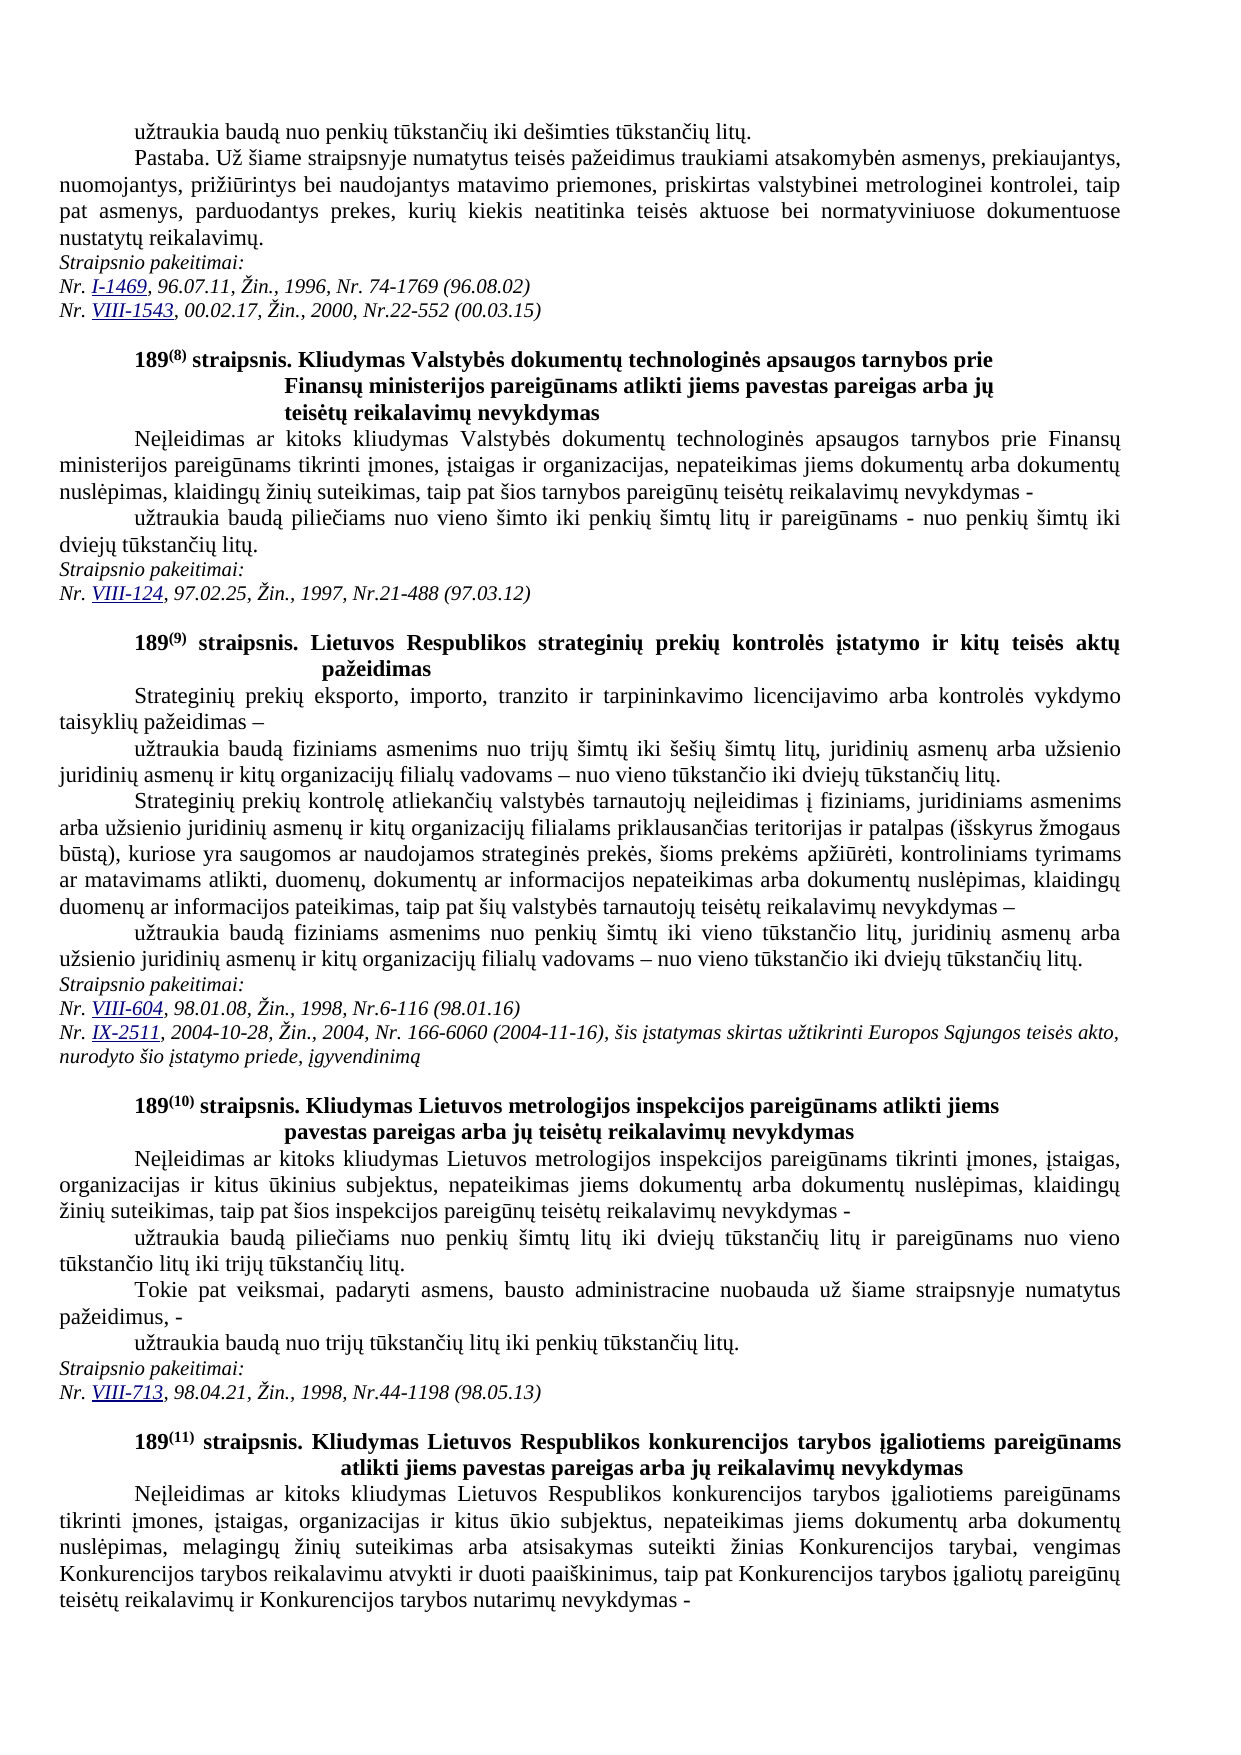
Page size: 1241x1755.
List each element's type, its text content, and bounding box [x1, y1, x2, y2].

text Straipsnio pakeitimai: [59, 557, 1122, 581]
text Neįleidimas ar kitoks kliudymas Valstybės dokumentų technologinės apsaugos tarnybos prie Finansų ministerijos pareigūnams tikrinti įmones, įstaigas ir organizacijas, nepateikimas jiems dokumentų arba dokumentų nuslėpimas, klaidingų žinių suteikimas, taip pat šios tarnybos pareigūnų teisėtų reikalavimų nevykdymas - [59, 425, 1122, 504]
text užtraukia baudą piliečiams nuo vieno šimto iki penkių šimtų litų ir pareigūnams - nuo penkių šimtų iki dviejų tūkstančių litų. [59, 504, 1122, 557]
text Nr. IX-2511, 2004-10-28, Žin., 2004, Nr. 166-6060 (2004-11-16), šis įstatymas skirtas užtikrinti Europos Sąjungos teisės akto, nurodyto šio įstatymo priede, įgyvendinimą [59, 1020, 1122, 1068]
text 189(10) straipsnis. Kliudymas Lietuvos metrologijos inspekcijos pareigūnams atlikti jiems [59, 1092, 1122, 1118]
text Tokie pat veiksmai, padaryti asmens, bausto administracine nuobauda už šiame straipsnyje numatytus pažeidimus, - [59, 1277, 1122, 1329]
text užtraukia baudą nuo trijų tūkstančių litų iki penkių tūkstančių litų. [59, 1329, 1122, 1356]
text Nr. VIII-713, 98.04.21, Žin., 1998, Nr.44-1198 (98.05.13) [59, 1380, 1122, 1404]
text 189(8) straipsnis. Kliudymas Valstybės dokumentų technologinės apsaugos tarnybos prie [59, 346, 1122, 372]
text Strateginių prekių eksporto, importo, tranzito ir tarpininkavimo licencijavimo arba kontrolės vykdymo taisyklių pažeidimas – [59, 682, 1122, 734]
text pavestas pareigas arba jų teisėtų reikalavimų nevykdymas [209, 1118, 1122, 1145]
text Neįleidimas ar kitoks kliudymas Lietuvos Respublikos konkurencijos tarybos įgaliotiems pareigūnams tikrinti įmones, įstaigas, organizacijas ir kitus ūkio subjektus, nepateikimas jiems dokumentų arba dokumentų nuslėpimas, melagingų žinių suteikimas arba atsisakymas suteikti žinias Konkurencijos tarybai, vengimas Konkurencijos tarybos reikalavimu atvykti ir duoti paaiškinimus, taip pat Konkurencijos tarybos įgaliotų pareigūnų teisėtų reikalavimų ir Konkurencijos tarybos nutarimų nevykdymas - [59, 1481, 1122, 1612]
text užtraukia baudą fiziniams asmenims nuo trijų šimtų iki šešių šimtų litų, juridinių asmenų arba užsienio juridinių asmenų ir kitų organizacijų filialų vadovams – nuo vieno tūkstančio iki dviejų tūkstančių litų. [59, 734, 1122, 787]
text Nr. VIII-604, 98.01.08, Žin., 1998, Nr.6-116 (98.01.16) [59, 996, 1122, 1020]
text 189(11) straipsnis. Kliudymas Lietuvos Respublikos konkurencijos tarybos įgaliotiems pareigūnams atlikti jiems pavestas pareigas arba jų reikalavimų nevykdymas [134, 1428, 1122, 1481]
text užtraukia baudą piliečiams nuo penkių šimtų litų iki dviejų tūkstančių litų ir pareigūnams nuo vieno tūkstančio litų iki trijų tūkstančių litų. [59, 1224, 1122, 1277]
text Strateginių prekių kontrolę atliekančių valstybės tarnautojų neįleidimas į fiziniams, juridiniams asmenims arba užsienio juridinių asmenų ir kitų organizacijų filialams priklausančias teritorijas ir patalpas (išskyrus žmogaus būstą), kuriose yra saugomos ar naudojamos strateginės prekės, šioms prekėms apžiūrėti, kontroliniams tyrimams ar matavimams atlikti, duomenų, dokumentų ar informacijos nepateikimas arba dokumentų nuslėpimas, klaidingų duomenų ar informacijos pateikimas, taip pat šių valstybės tarnautojų teisėtų reikalavimų nevykdymas – [59, 787, 1122, 919]
text Pastaba. Už šiame straipsnyje numatytus teisės pažeidimus traukiami atsakomybėn asmenys, prekiaujantys, nuomojantys, prižiūrintys bei naudojantys matavimo priemones, priskirtas valstybinei metrologinei kontrolei, taip pat asmenys, parduodantys prekes, kurių kiekis neatitinka teisės aktuose bei normatyviniuose dokumentuose nustatytų reikalavimų. [59, 144, 1122, 250]
text 189(9) straipsnis. Lietuvos Respublikos strateginių prekių kontrolės įstatymo ir kitų teisės aktų pažeidimas [134, 629, 1122, 682]
text teisėtų reikalavimų nevykdymas [284, 399, 1122, 425]
text užtraukia baudą fiziniams asmenims nuo penkių šimtų iki vieno tūkstančio litų, juridinių asmenų arba užsienio juridinių asmenų ir kitų organizacijų filialų vadovams – nuo vieno tūkstančio iki dviejų tūkstančių litų. [59, 919, 1122, 972]
text Straipsnio pakeitimai: [59, 1356, 1122, 1380]
text Neįleidimas ar kitoks kliudymas Lietuvos metrologijos inspekcijos pareigūnams tikrinti įmones, įstaigas, organizacijas ir kitus ūkinius subjektus, nepateikimas jiems dokumentų arba dokumentų nuslėpimas, klaidingų žinių suteikimas, taip pat šios inspekcijos pareigūnų teisėtų reikalavimų nevykdymas - [59, 1145, 1122, 1224]
text Straipsnio pakeitimai: [59, 972, 1122, 996]
text Nr. I-1469, 96.07.11, Žin., 1996, Nr. 74-1769 (96.08.02) [59, 274, 1122, 298]
text Nr. VIII-124, 97.02.25, Žin., 1997, Nr.21-488 (97.03.12) [59, 581, 1122, 605]
text Finansų ministerijos pareigūnams atlikti jiems pavestas pareigas arba jų [284, 372, 1122, 399]
text užtraukia baudą nuo penkių tūkstančių iki dešimties tūkstančių litų. [59, 118, 1122, 144]
text Straipsnio pakeitimai: [59, 250, 1122, 274]
text Nr. VIII-1543, 00.02.17, Žin., 2000, Nr.22-552 (00.03.15) [59, 298, 1122, 322]
